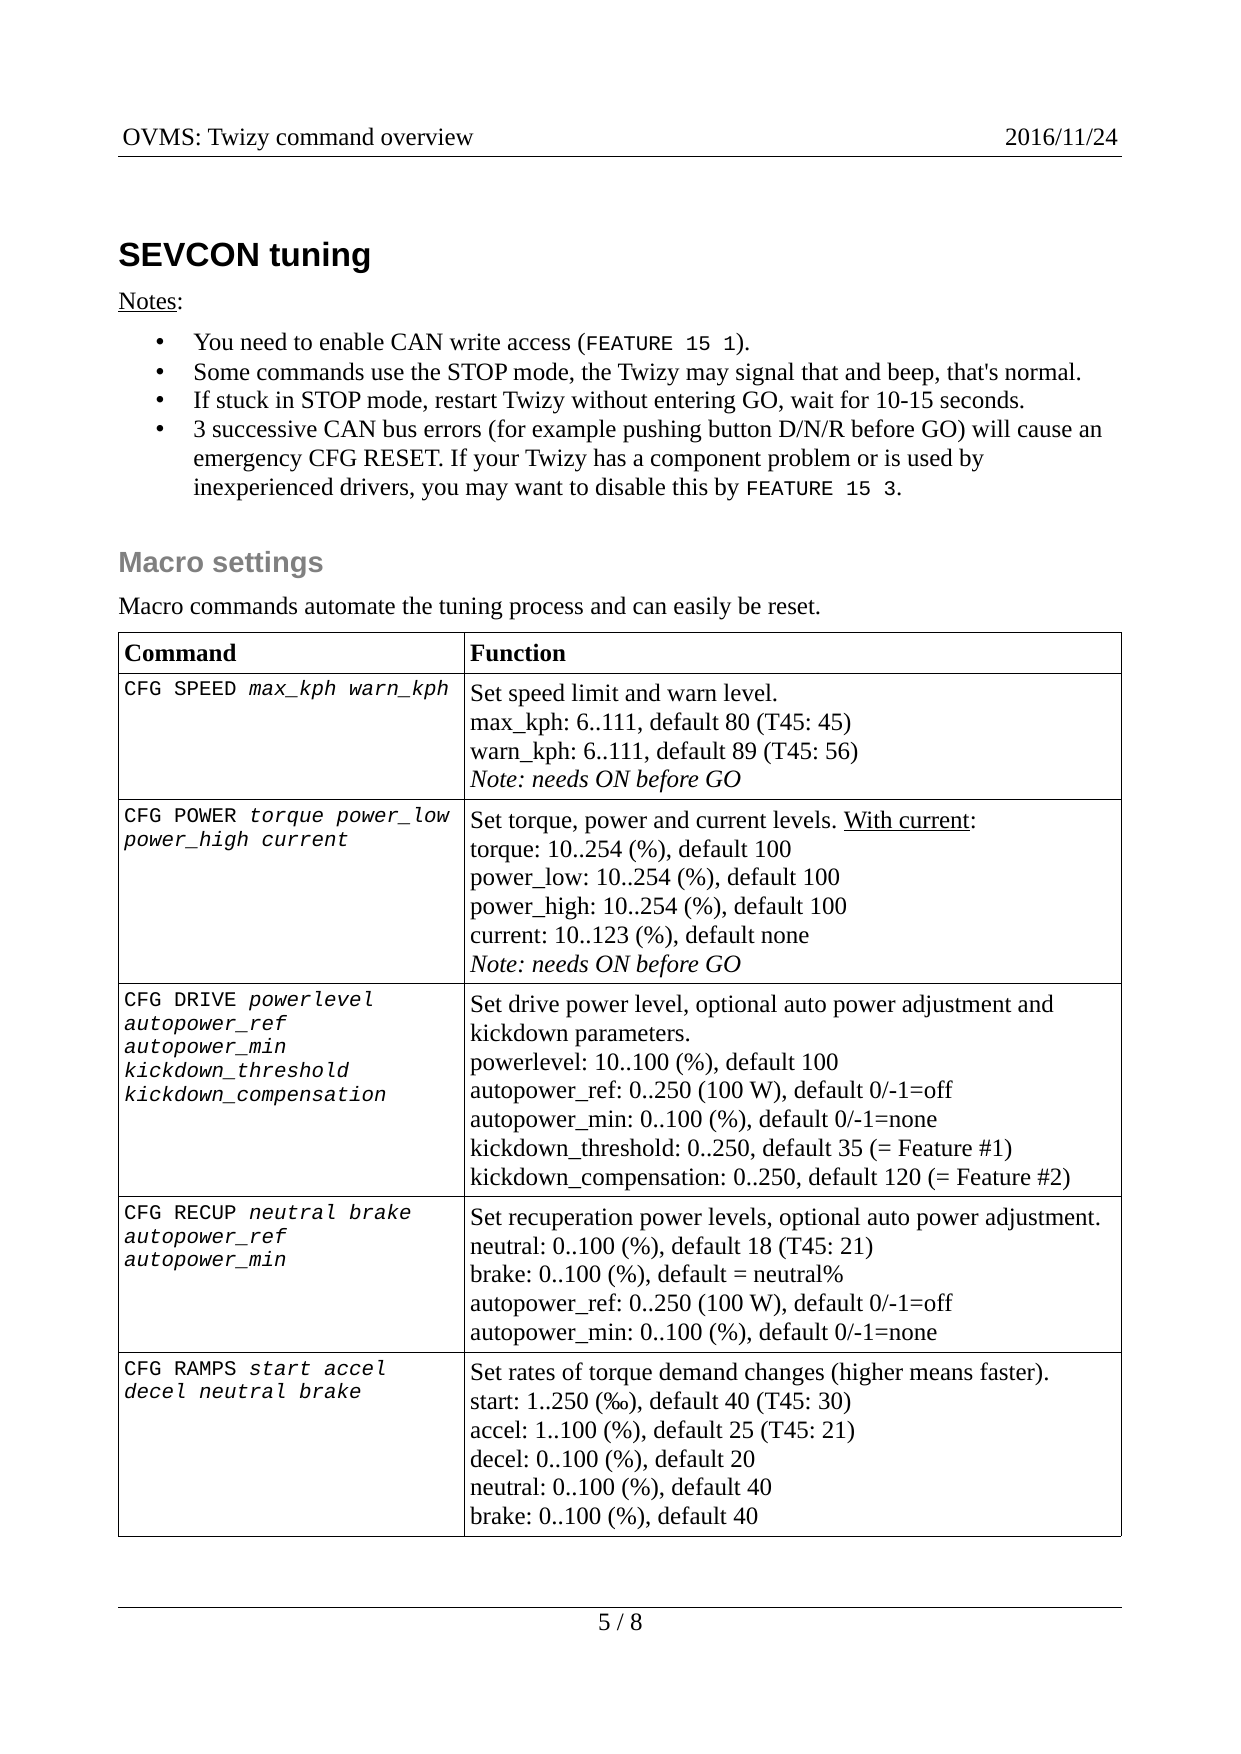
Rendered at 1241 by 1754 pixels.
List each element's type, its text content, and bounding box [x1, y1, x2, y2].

subtitle SEVCON tuning [118, 235, 1122, 273]
table_cell Set speed limit and warn level. max_kph: 6..111, default 80 (T45: 45) warn_kph: 6..111, default 89 (T45: 56) Note: needs ON before GO [465, 674, 1121, 799]
table_cell Set recuperation power levels, optional auto power adjustment. neutral: 0..100 (%), default 18 (T45: 21) brake: 0..100 (%), default = neutral% autopower_ref: 0..250 (100 W), default 0/-1=off autopower_min: 0..100 (%), default 0/-1=none [465, 1197, 1121, 1352]
table_cell CFG POWER torque power_low power_high current [119, 800, 464, 983]
text Notes: [118, 286, 1122, 315]
table_header Command [119, 633, 464, 672]
table_cell Set torque, power and current levels. With current: torque: 10..254 (%), default 100 power_low: 10..254 (%), default 100 power_high: 10..254 (%), default 100 current: 10..123 (%), default none Note: needs ON before GO [465, 800, 1121, 983]
subtitle Macro settings [118, 545, 1122, 578]
text Macro commands automate the tuning process and can easily be reset. [118, 591, 1122, 619]
list You need to enable CAN write access (FEATURE 15 1). [156, 327, 1122, 357]
table_header Function [465, 633, 1121, 672]
table_cell CFG RAMPS start accel decel neutral brake [119, 1353, 464, 1536]
table_cell CFG SPEED max_kph warn_kph [119, 674, 464, 799]
list Some commands use the STOP mode, the Twizy may signal that and beep, that's normal. [156, 357, 1122, 386]
list 3 successive CAN bus errors (for example pushing button D/N/R before GO) will cause an emergency CFG RESET. If your Twizy has a component problem or is used by inexperienced drivers, you may want to disable this by FEATURE 15 3. [156, 414, 1122, 501]
table_cell CFG DRIVE powerlevel autopower_ref autopower_min kickdown_threshold kickdown_compensation [119, 984, 464, 1196]
table_cell Set rates of torque demand changes (higher means faster). start: 1..250 (‰), default 40 (T45: 30) accel: 1..100 (%), default 25 (T45: 21) decel: 0..100 (%), default 20 neutral: 0..100 (%), default 40 brake: 0..100 (%), default 40 [465, 1353, 1121, 1536]
list If stuck in STOP mode, restart Twizy without entering GO, wait for 10-15 seconds. [156, 386, 1122, 414]
table_cell Set drive power level, optional auto power adjustment and kickdown parameters. powerlevel: 10..100 (%), default 100 autopower_ref: 0..250 (100 W), default 0/-1=off autopower_min: 0..100 (%), default 0/-1=none kickdown_threshold: 0..250, default 35 (= Feature #1) kickdown_compensation: 0..250, default 120 (= Feature #2) [465, 984, 1121, 1196]
table_cell CFG RECUP neutral brake autopower_ref autopower_min [119, 1197, 464, 1352]
